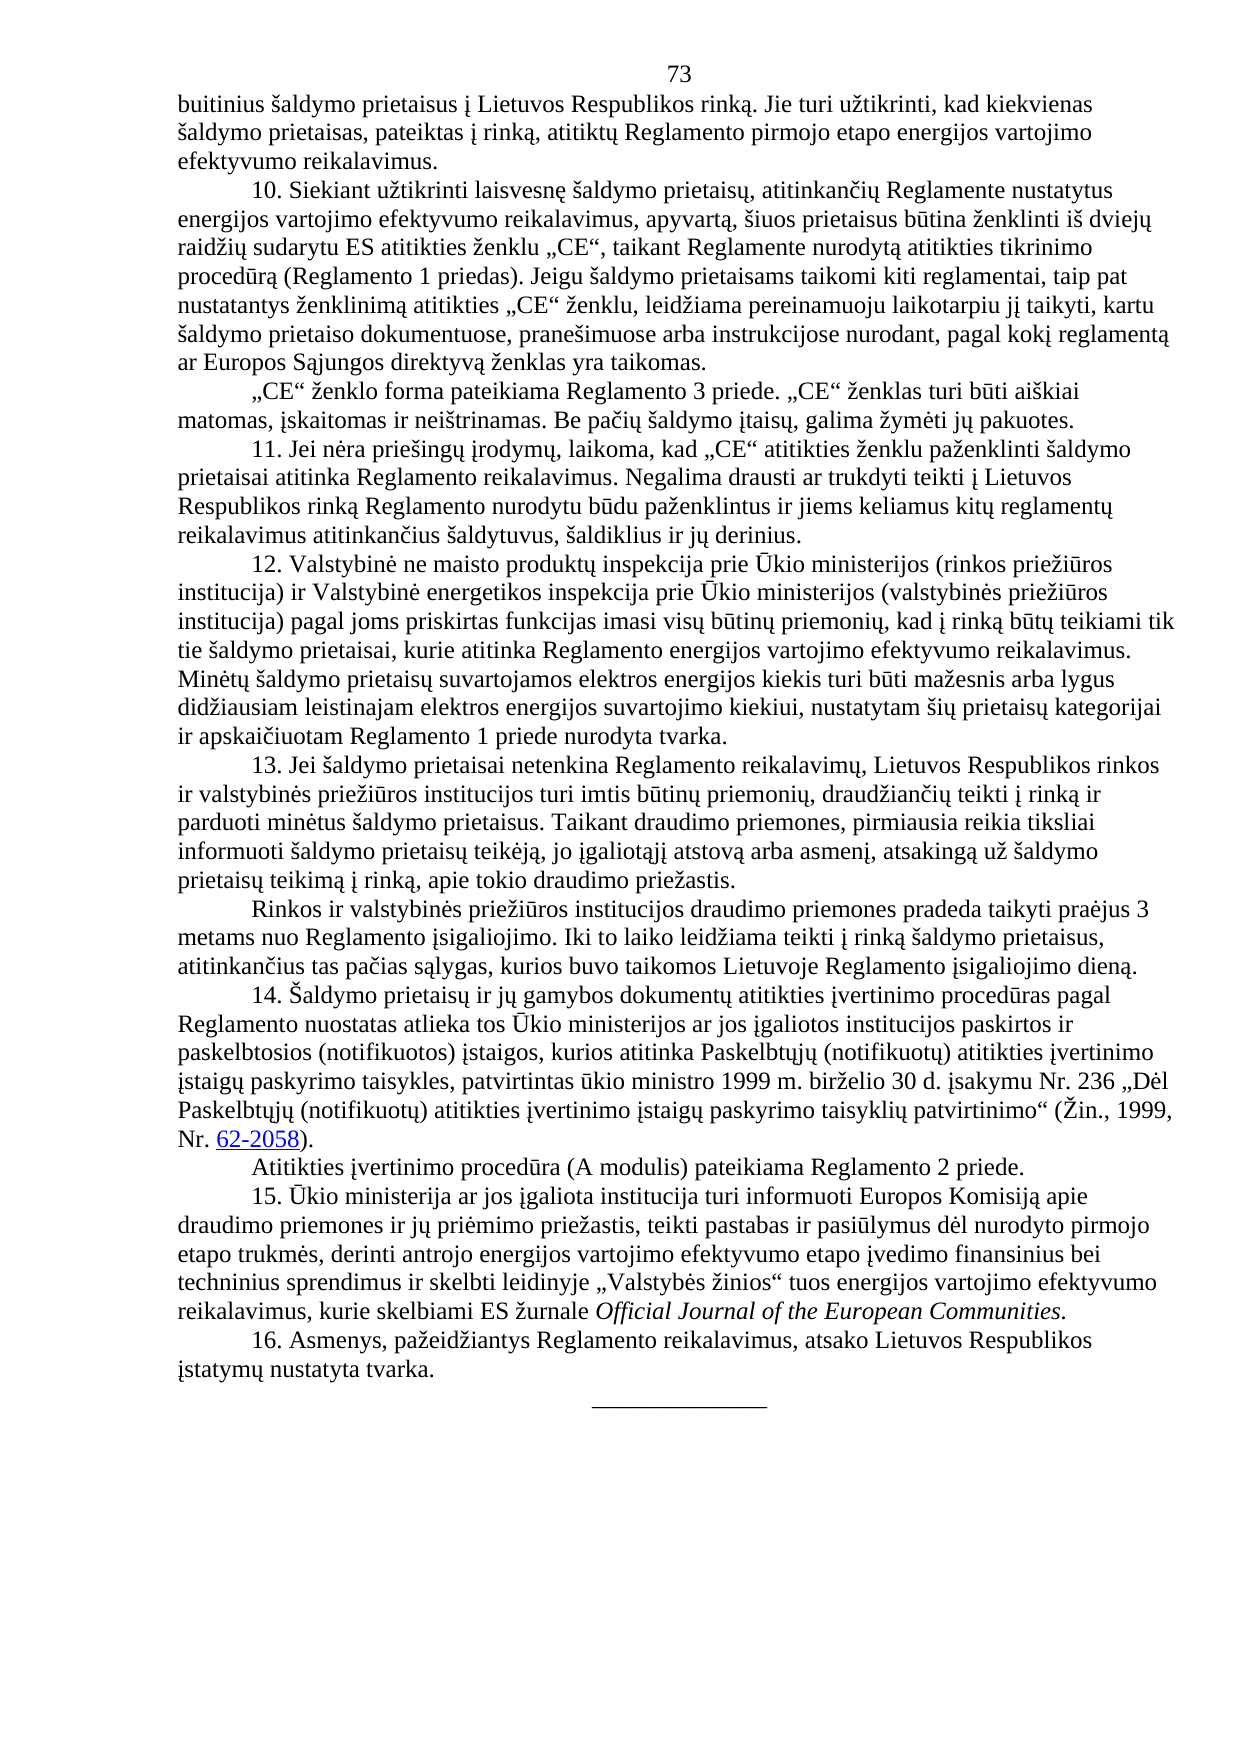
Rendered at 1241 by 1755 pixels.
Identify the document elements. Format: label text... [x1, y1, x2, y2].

text Atitikties įvertinimo procedūra (A modulis) pateikiama Reglamento 2 priede. [177, 1152, 1181, 1181]
text ______________ [177, 1382, 1181, 1411]
text „CE“ ženklo forma pateikiama Reglamento 3 priede. „CE“ ženklas turi būti aiškiai matomas, įskaitomas ir neištrinamas. Be pačių šaldymo įtaisų, galima žymėti jų pakuotes. [177, 376, 1181, 434]
text buitinius šaldymo prietaisus į Lietuvos Respublikos rinką. Jie turi užtikrinti, kad kiekvienas šaldymo prietaisas, pateiktas į rinką, atitiktų Reglamento pirmojo etapo energijos vartojimo efektyvumo reikalavimus. [177, 89, 1181, 175]
text Rinkos ir valstybinės priežiūros institucijos draudimo priemones pradeda taikyti praėjus 3 metams nuo Reglamento įsigaliojimo. Iki to laiko leidžiama teikti į rinką šaldymo prietaisus, atitinkančius tas pačias sąlygas, kurios buvo taikomos Lietuvoje Reglamento įsigaliojimo dieną. [177, 894, 1181, 980]
text 13. Jei šaldymo prietaisai netenkina Reglamento reikalavimų, Lietuvos Respublikos rinkos ir valstybinės priežiūros institucijos turi imtis būtinų priemonių, draudžiančių teikti į rinką ir parduoti minėtus šaldymo prietaisus. Taikant draudimo priemones, pirmiausia reikia tiksliai informuoti šaldymo prietaisų teikėją, jo įgaliotąjį atstovą arba asmenį, atsakingą už šaldymo prietaisų teikimą į rinką, apie tokio draudimo priežastis. [177, 750, 1181, 894]
text 16. Asmenys, pažeidžiantys Reglamento reikalavimus, atsako Lietuvos Respublikos įstatymų nustatyta tvarka. [177, 1325, 1181, 1382]
text 14. Šaldymo prietaisų ir jų gamybos dokumentų atitikties įvertinimo procedūras pagal Reglamento nuostatas atlieka tos Ūkio ministerijos ar jos įgaliotos institucijos paskirtos ir paskelbtosios (notifikuotos) įstaigos, kurios atitinka Paskelbtųjų (notifikuotų) atitikties įvertinimo įstaigų paskyrimo taisykles, patvirtintas ūkio ministro 1999 m. birželio 30 d. įsakymu Nr. 236 „Dėl Paskelbtųjų (notifikuotų) atitikties įvertinimo įstaigų paskyrimo taisyklių patvirtinimo“ (Žin., 1999, Nr. 62-2058). [177, 980, 1181, 1152]
text 11. Jei nėra priešingų įrodymų, laikoma, kad „CE“ atitikties ženklu paženklinti šaldymo prietaisai atitinka Reglamento reikalavimus. Negalima drausti ar trukdyti teikti į Lietuvos Respublikos rinką Reglamento nurodytu būdu paženklintus ir jiems keliamus kitų reglamentų reikalavimus atitinkančius šaldytuvus, šaldiklius ir jų derinius. [177, 434, 1181, 549]
text 10. Siekiant užtikrinti laisvesnę šaldymo prietaisų, atitinkančių Reglamente nustatytus energijos vartojimo efektyvumo reikalavimus, apyvartą, šiuos prietaisus būtina ženklinti iš dviejų raidžių sudarytu ES atitikties ženklu „CE“, taikant Reglamente nurodytą atitikties tikrinimo procedūrą (Reglamento 1 priedas). Jeigu šaldymo prietaisams taikomi kiti reglamentai, taip pat nustatantys ženklinimą atitikties „CE“ ženklu, leidžiama pereinamuoju laikotarpiu jį taikyti, kartu šaldymo prietaiso dokumentuose, pranešimuose arba instrukcijose nurodant, pagal kokį reglamentą ar Europos Sąjungos direktyvą ženklas yra taikomas. [177, 175, 1181, 376]
text 15. Ūkio ministerija ar jos įgaliota institucija turi informuoti Europos Komisiją apie draudimo priemones ir jų priėmimo priežastis, teikti pastabas ir pasiūlymus dėl nurodyto pirmojo etapo trukmės, derinti antrojo energijos vartojimo efektyvumo etapo įvedimo finansinius bei techninius sprendimus ir skelbti leidinyje „Valstybės žinios“ tuos energijos vartojimo efektyvumo reikalavimus, kurie skelbiami ES žurnale Official Journal of the European Communities. [177, 1181, 1181, 1325]
text 12. Valstybinė ne maisto produktų inspekcija prie Ūkio ministerijos (rinkos priežiūros institucija) ir Valstybinė energetikos inspekcija prie Ūkio ministerijos (valstybinės priežiūros institucija) pagal joms priskirtas funkcijas imasi visų būtinų priemonių, kad į rinką būtų teikiami tik tie šaldymo prietaisai, kurie atitinka Reglamento energijos vartojimo efektyvumo reikalavimus. Minėtų šaldymo prietaisų suvartojamos elektros energijos kiekis turi būti mažesnis arba lygus didžiausiam leistinajam elektros energijos suvartojimo kiekiui, nustatytam šių prietaisų kategorijai ir apskaičiuotam Reglamento 1 priede nurodyta tvarka. [177, 549, 1181, 750]
